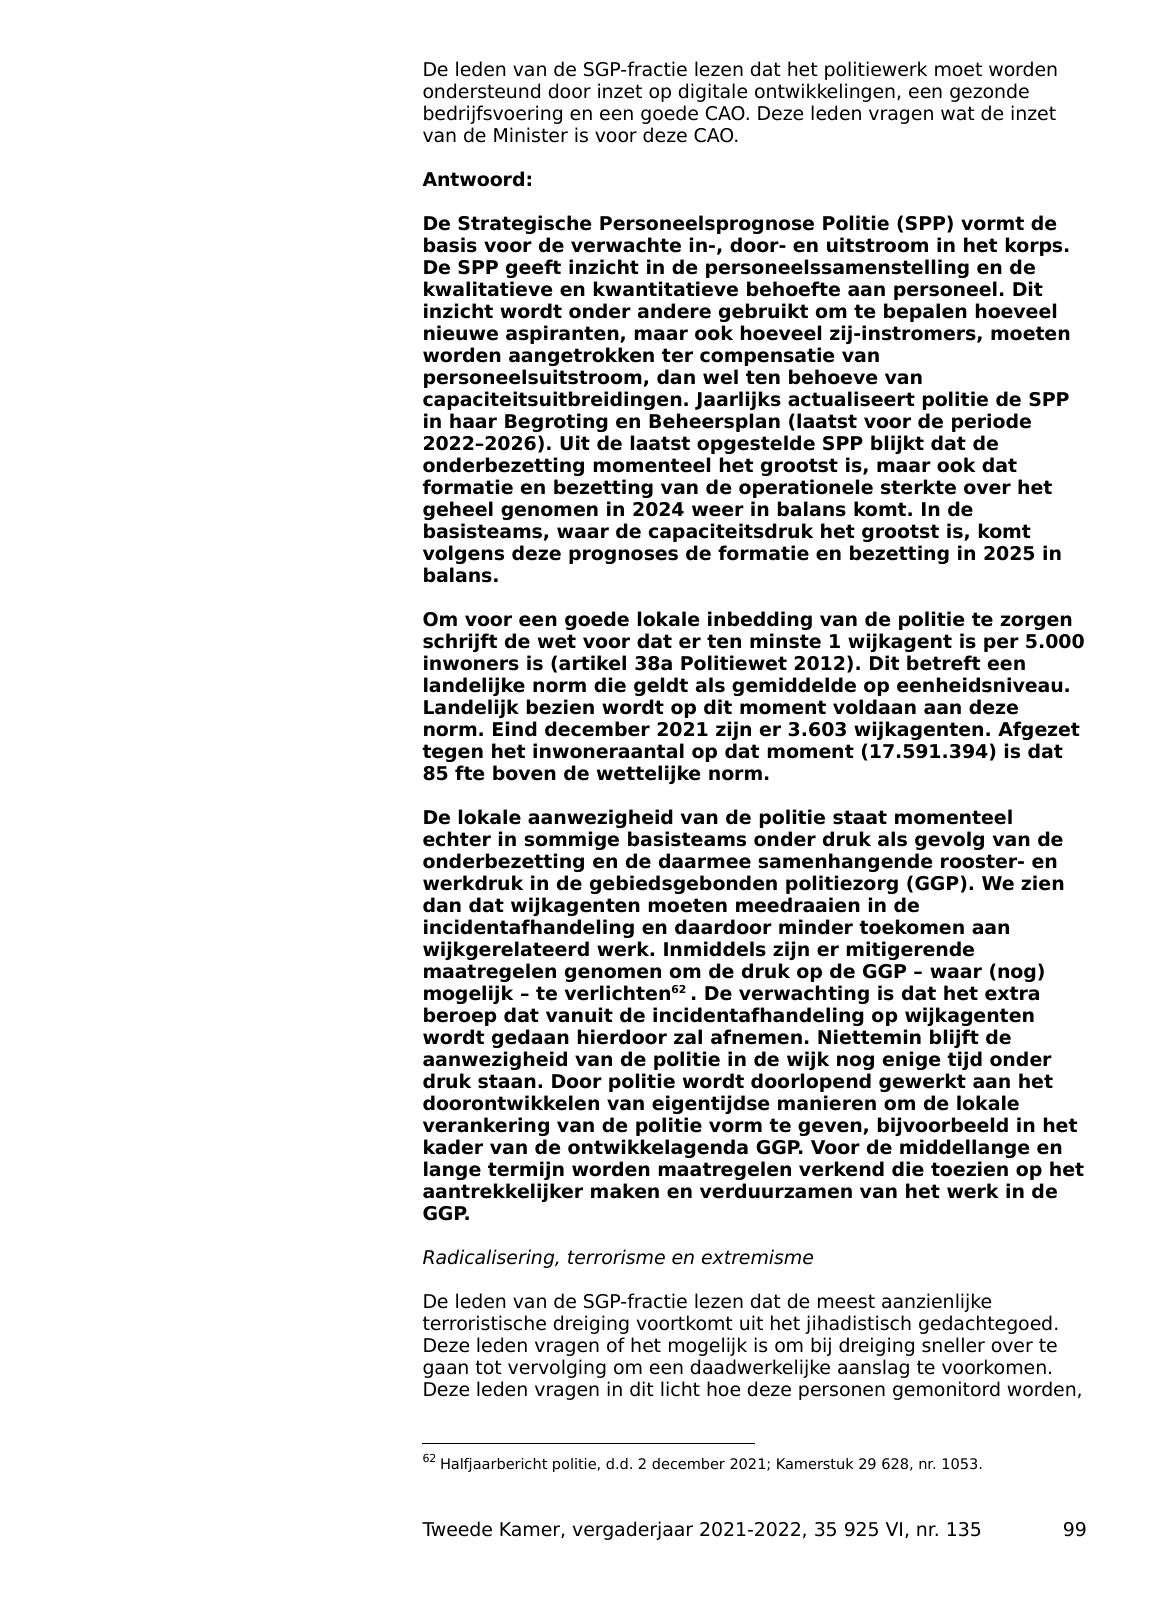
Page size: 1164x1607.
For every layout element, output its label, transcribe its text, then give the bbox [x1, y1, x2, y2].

text De leden van de SGP-fractie lezen dat het politiewerk moet worden ondersteund door inzet op digitale ontwikkelingen, een gezonde bedrijfsvoering en een goede CAO. Deze leden vragen wat de inzet van de Minister is voor deze CAO. [422, 59, 1087, 147]
text De Strategische Personeelsprognose Politie (SPP) vormt de basis voor de verwachte in-, door- en uitstroom in het korps. De SPP geeft inzicht in de personeelssamenstelling en de kwalitatieve en kwantitatieve behoefte aan personeel. Dit inzicht wordt onder andere gebruikt om te bepalen hoeveel nieuwe aspiranten, maar ook hoeveel zij-instromers, moeten worden aangetrokken ter compensatie van personeelsuitstroom, dan wel ten behoeve van capaciteitsuitbreidingen. Jaarlijks actualiseert politie de SPP in haar Begroting en Beheersplan (laatst voor de periode 2022–2026). Uit de laatst opgestelde SPP blijkt dat de onderbezetting momenteel het grootst is, maar ook dat formatie en bezetting van de operationele sterkte over het geheel genomen in 2024 weer in balans komt. In de basisteams, waar de capaciteitsdruk het grootst is, komt volgens deze prognoses de formatie en bezetting in 2025 in balans. [422, 213, 1087, 587]
text Halfjaarbericht politie, d.d. 2 december 2021; Kamerstuk 29 628, nr. 1053. [422, 1452, 1087, 1474]
text Om voor een goede lokale inbedding van de politie te zorgen schrijft de wet voor dat er ten minste 1 wijkagent is per 5.000 inwoners is (artikel 38a Politiewet 2012). Dit betreft een landelijke norm die geldt als gemiddelde op eenheidsniveau. Landelijk bezien wordt op dit moment voldaan aan deze norm. Eind december 2021 zijn er 3.603 wijkagenten. Afgezet tegen het inwoneraantal op dat moment (17.591.394) is dat 85 fte boven de wettelijke norm. [422, 609, 1087, 785]
subtitle Antwoord: [422, 169, 1087, 191]
subtitle Radicalisering, terrorisme en extremisme [422, 1247, 1087, 1269]
text De leden van de SGP-fractie lezen dat de meest aanzienlijke terroristische dreiging voortkomt uit het jihadistisch gedachtegoed. Deze leden vragen of het mogelijk is om bij dreiging sneller over te gaan tot vervolging om een daadwerkelijke aanslag te voorkomen. Deze leden vragen in dit licht hoe deze personen gemonitord worden, [422, 1291, 1087, 1401]
text De lokale aanwezigheid van de politie staat momenteel echter in sommige basisteams onder druk als gevolg van de onderbezetting en de daarmee samenhangende rooster- en werkdruk in de gebiedsgebonden politiezorg (GGP). We zien dan dat wijkagenten moeten meedraaien in de incidentafhandeling en daardoor minder toekomen aan wijkgerelateerd werk. Inmiddels zijn er mitigerende maatregelen genomen om de druk op de GGP – waar (nog) mogelijk – te verlichten. De verwachting is dat het extra beroep dat vanuit de incidentafhandeling op wijkagenten wordt gedaan hierdoor zal afnemen. Niettemin blijft de aanwezigheid van de politie in de wijk nog enige tijd onder druk staan. Door politie wordt doorlopend gewerkt aan het doorontwikkelen van eigentijdse manieren om de lokale verankering van de politie vorm te geven, bijvoorbeeld in het kader van de ontwikkelagenda GGP. Voor de middellange en lange termijn worden maatregelen verkend die toezien op het aantrekkelijker maken en verduurzamen van het werk in de GGP. [422, 807, 1087, 1225]
